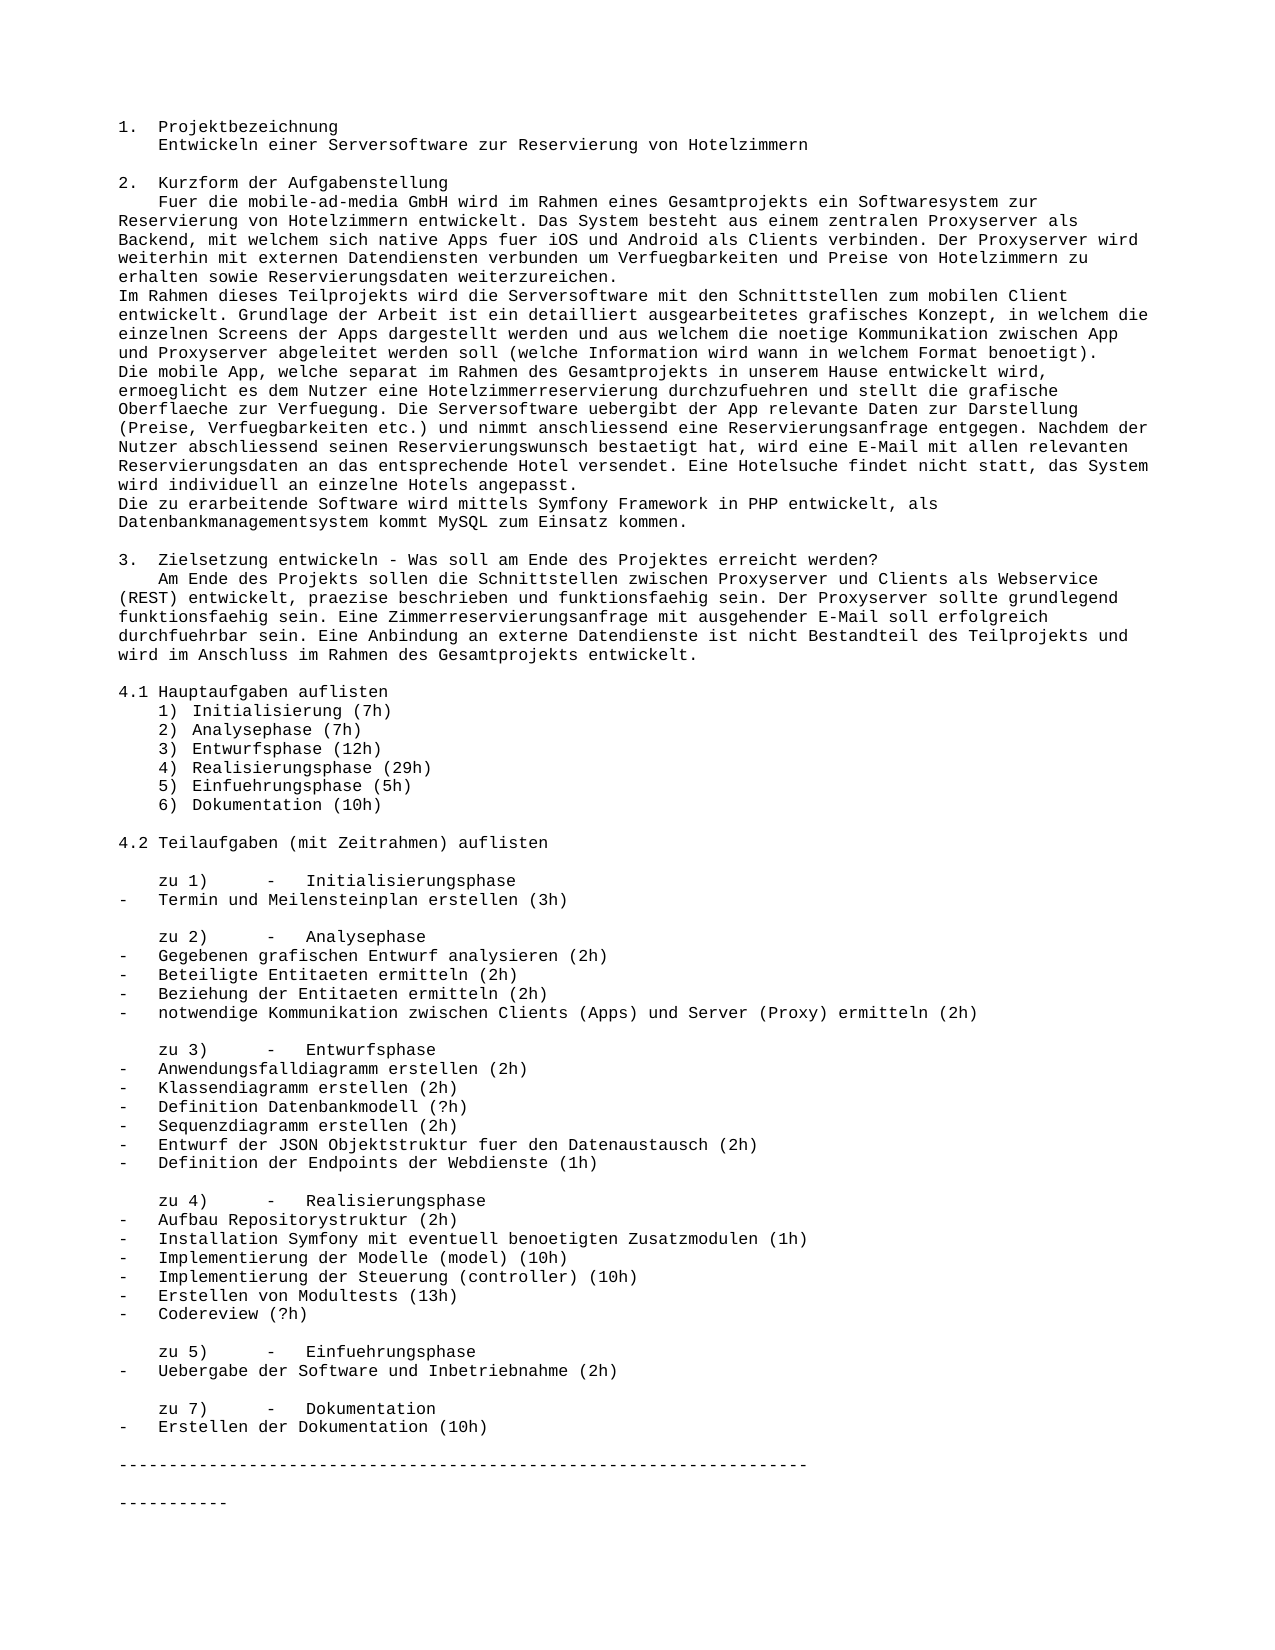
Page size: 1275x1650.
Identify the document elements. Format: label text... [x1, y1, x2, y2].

text 3) Entwurfsphase (12h) [118, 740, 1157, 759]
text --------------------------------------------------------------------- [118, 1457, 1157, 1476]
text - Gegebenen grafischen Entwurf analysieren (2h) [118, 948, 1157, 967]
text zu 4) - Realisierungsphase [118, 1193, 1157, 1212]
text ----------- [118, 1494, 1157, 1513]
text - Aufbau Repositorystruktur (2h) [118, 1212, 1157, 1231]
text - Installation Symfony mit eventuell benoetigten Zusatzmodulen (1h) [118, 1231, 1157, 1249]
text - Entwurf der JSON Objektstruktur fuer den Datenaustausch (2h) [118, 1136, 1157, 1155]
text zu 1) - Initialisierungsphase [118, 872, 1157, 891]
text 1) Initialisierung (7h) [118, 703, 1157, 721]
text Im Rahmen dieses Teilprojekts wird die Serversoftware mit den Schnittstellen zum mobilen Client entwickelt. Grundlage der Arbeit ist ein detailliert ausgearbeitetes grafisches Konzept, in welchem die einzelnen Screens der Apps dargestellt werden und aus welchem die noetige Kommunikation zwischen App und Proxyserver abgeleitet werden soll (welche Information wird wann in welchem Format benoetigt). [118, 288, 1157, 363]
text Am Ende des Projekts sollen die Schnittstellen zwischen Proxyserver und Clients als Webservice (REST) entwickelt, praezise beschrieben und funktionsfaehig sein. Der Proxyserver sollte grundlegend funktionsfaehig sein. Eine Zimmerreservierungsanfrage mit ausgehender E-Mail soll erfolgreich durchfuehrbar sein. Eine Anbindung an externe Datendienste ist nicht Bestandteil des Teilprojekts und wird im Anschluss im Rahmen des Gesamtprojekts entwickelt. [118, 571, 1157, 665]
text - Anwendungsfalldiagramm erstellen (2h) [118, 1061, 1157, 1080]
text 4.2 Teilaufgaben (mit Zeitrahmen) auflisten [118, 834, 1157, 853]
text zu 5) - Einfuehrungsphase [118, 1344, 1157, 1362]
text - Definition Datenbankmodell (?h) [118, 1098, 1157, 1117]
text - Erstellen der Dokumentation (10h) [118, 1419, 1157, 1438]
text - Beteiligte Entitaeten ermitteln (2h) [118, 967, 1157, 985]
text 1. Projektbezeichnung [118, 118, 1157, 137]
text 6) Dokumentation (10h) [118, 797, 1157, 816]
text zu 7) - Dokumentation [118, 1400, 1157, 1419]
text - Sequenzdiagramm erstellen (2h) [118, 1117, 1157, 1136]
text - notwendige Kommunikation zwischen Clients (Apps) und Server (Proxy) ermitteln (2h) [118, 1004, 1157, 1023]
text Die mobile App, welche separat im Rahmen des Gesamtprojekts in unserem Hause entwickelt wird, ermoeglicht es dem Nutzer eine Hotelzimmerreservierung durchzufuehren und stellt die grafische Oberflaeche zur Verfuegung. Die Serversoftware uebergibt der App relevante Daten zur Darstellung (Preise, Verfuegbarkeiten etc.) und nimmt anschliessend eine Reservierungsanfrage entgegen. Nachdem der Nutzer abschliessend seinen Reservierungswunsch bestaetigt hat, wird eine E-Mail mit allen relevanten Reservierungsdaten an das entsprechende Hotel versendet. Eine Hotelsuche findet nicht statt, das System wird individuell an einzelne Hotels angepasst. [118, 363, 1157, 495]
text - Implementierung der Modelle (model) (10h) [118, 1249, 1157, 1268]
text - Termin und Meilensteinplan erstellen (3h) [118, 891, 1157, 910]
text 3. Zielsetzung entwickeln - Was soll am Ende des Projektes erreicht werden? [118, 552, 1157, 571]
text - Klassendiagramm erstellen (2h) [118, 1080, 1157, 1098]
text zu 3) - Entwurfsphase [118, 1042, 1157, 1061]
text 2. Kurzform der Aufgabenstellung [118, 175, 1157, 193]
text 5) Einfuehrungsphase (5h) [118, 778, 1157, 797]
text - Definition der Endpoints der Webdienste (1h) [118, 1155, 1157, 1174]
text - Codereview (?h) [118, 1306, 1157, 1325]
text - Uebergabe der Software und Inbetriebnahme (2h) [118, 1362, 1157, 1381]
text 4.1 Hauptaufgaben auflisten [118, 684, 1157, 703]
text - Erstellen von Modultests (13h) [118, 1287, 1157, 1306]
text zu 2) - Analysephase [118, 929, 1157, 948]
text Fuer die mobile-ad-media GmbH wird im Rahmen eines Gesamtprojekts ein Softwaresystem zur Reservierung von Hotelzimmern entwickelt. Das System besteht aus einem zentralen Proxyserver als Backend, mit welchem sich native Apps fuer iOS und Android als Clients verbinden. Der Proxyserver wird weiterhin mit externen Datendiensten verbunden um Verfuegbarkeiten und Preise von Hotelzimmern zu erhalten sowie Reservierungsdaten weiterzureichen. [118, 193, 1157, 288]
text Die zu erarbeitende Software wird mittels Symfony Framework in PHP entwickelt, als Datenbankmanagementsystem kommt MySQL zum Einsatz kommen. [118, 495, 1157, 533]
text - Beziehung der Entitaeten ermitteln (2h) [118, 985, 1157, 1004]
text 2) Analysephase (7h) [118, 721, 1157, 740]
text - Implementierung der Steuerung (controller) (10h) [118, 1268, 1157, 1287]
text Entwickeln einer Serversoftware zur Reservierung von Hotelzimmern [118, 137, 1157, 156]
text 4) Realisierungsphase (29h) [118, 759, 1157, 778]
